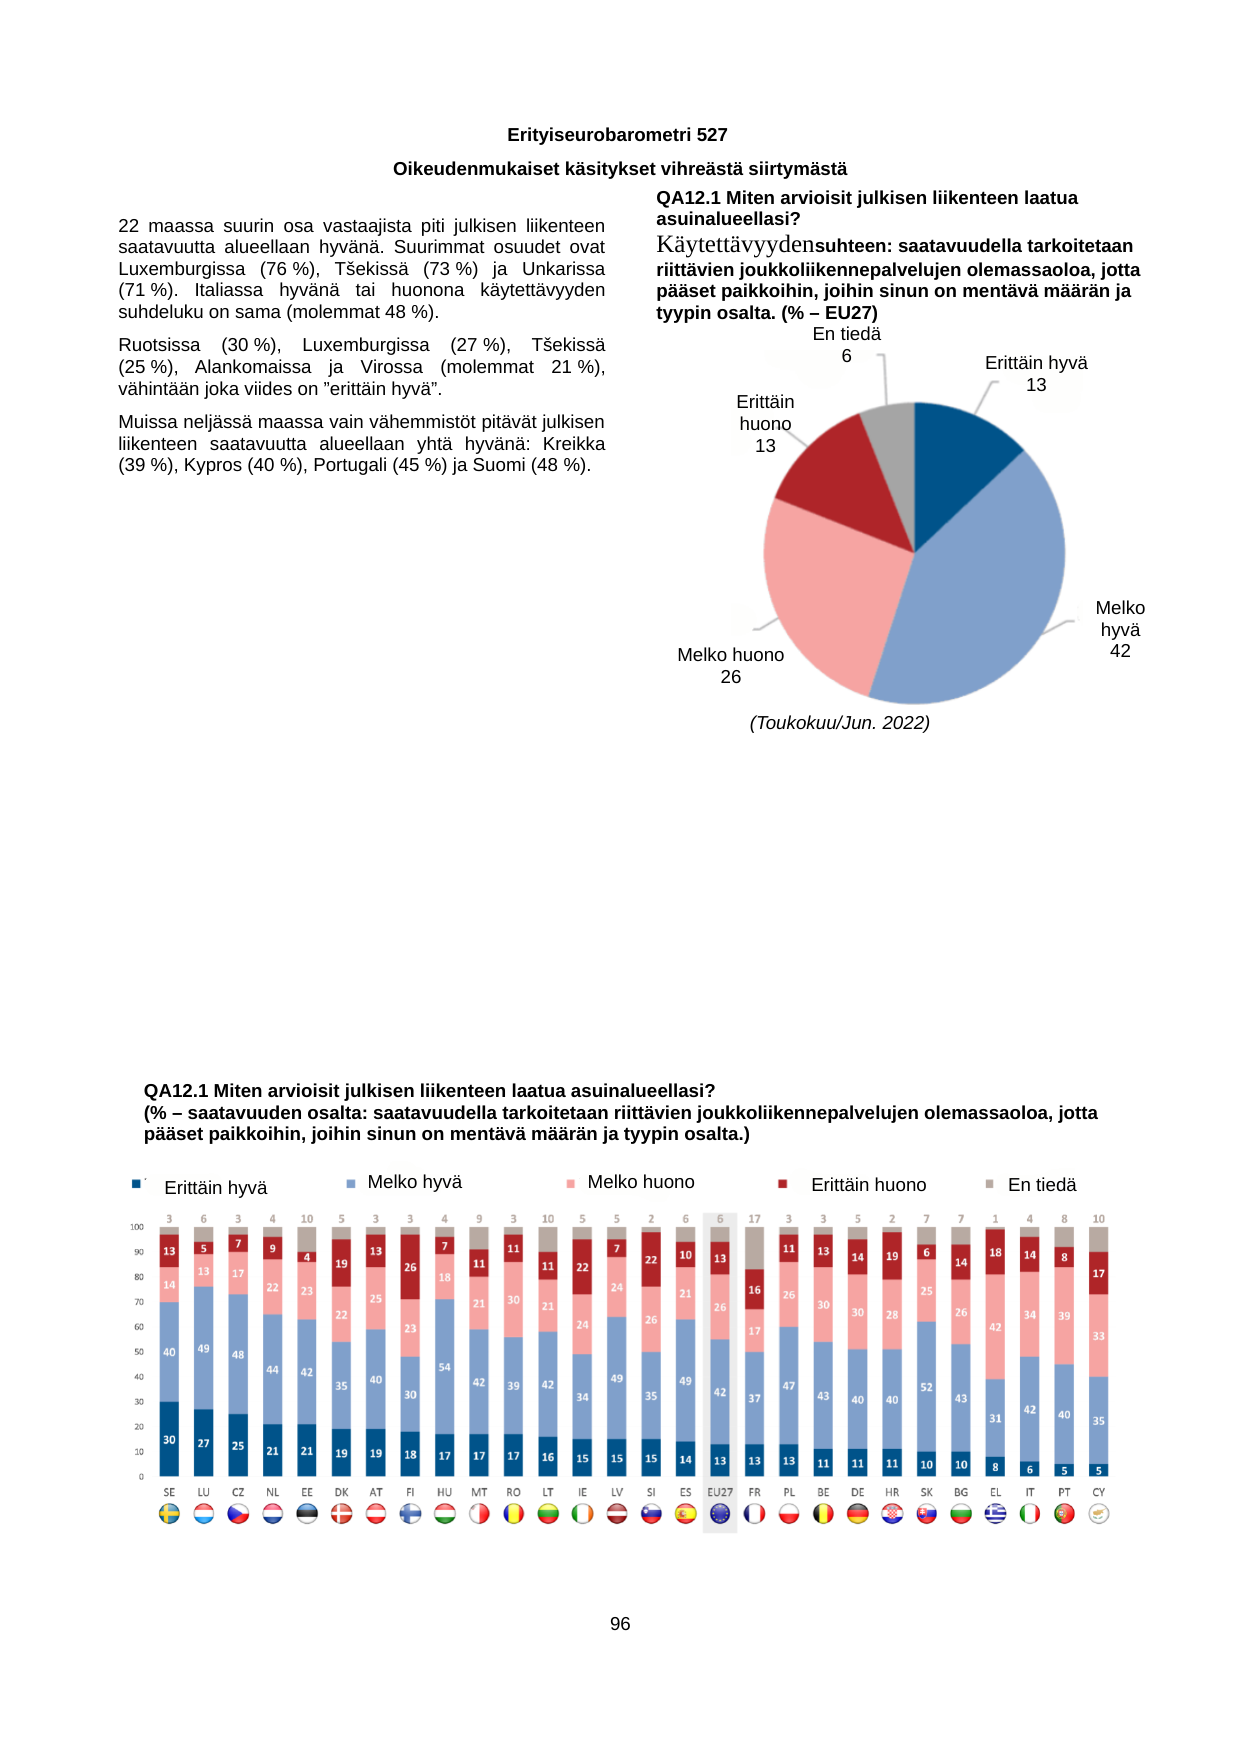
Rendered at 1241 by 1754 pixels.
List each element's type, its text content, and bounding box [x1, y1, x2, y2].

picture [124, 1208, 1120, 1536]
text 22 maassa suurin osa vastaajista piti julkisen liikenteen saatavuutta alueellaan hyvänä. Suurimmat osuudet ovat Luxemburgissa (76 %), Tšekissä (73 %) ja Unkarissa (71 %). Italiassa hyvänä tai huonona käytettävyyden suhdeluku on sama (molemmat 48 %). [118, 214, 605, 322]
picture [115, 1161, 1075, 1202]
picture [731, 350, 1083, 707]
text Muissa neljässä maassa vain vähemmistöt pitävät julkisen liikenteen saatavuutta alueellaan yhtä hyvänä: Kreikka (39 %), Kypros (40 %), Portugali (45 %) ja Suomi (48 %). [118, 411, 605, 475]
text Ruotsissa (30 %), Luxemburgissa (27 %), Tšekissä (25 %), Alankomaissa ja Virossa (molemmat 21 %), vähintään joka viides on ”erittäin hyvä”. [118, 334, 605, 399]
